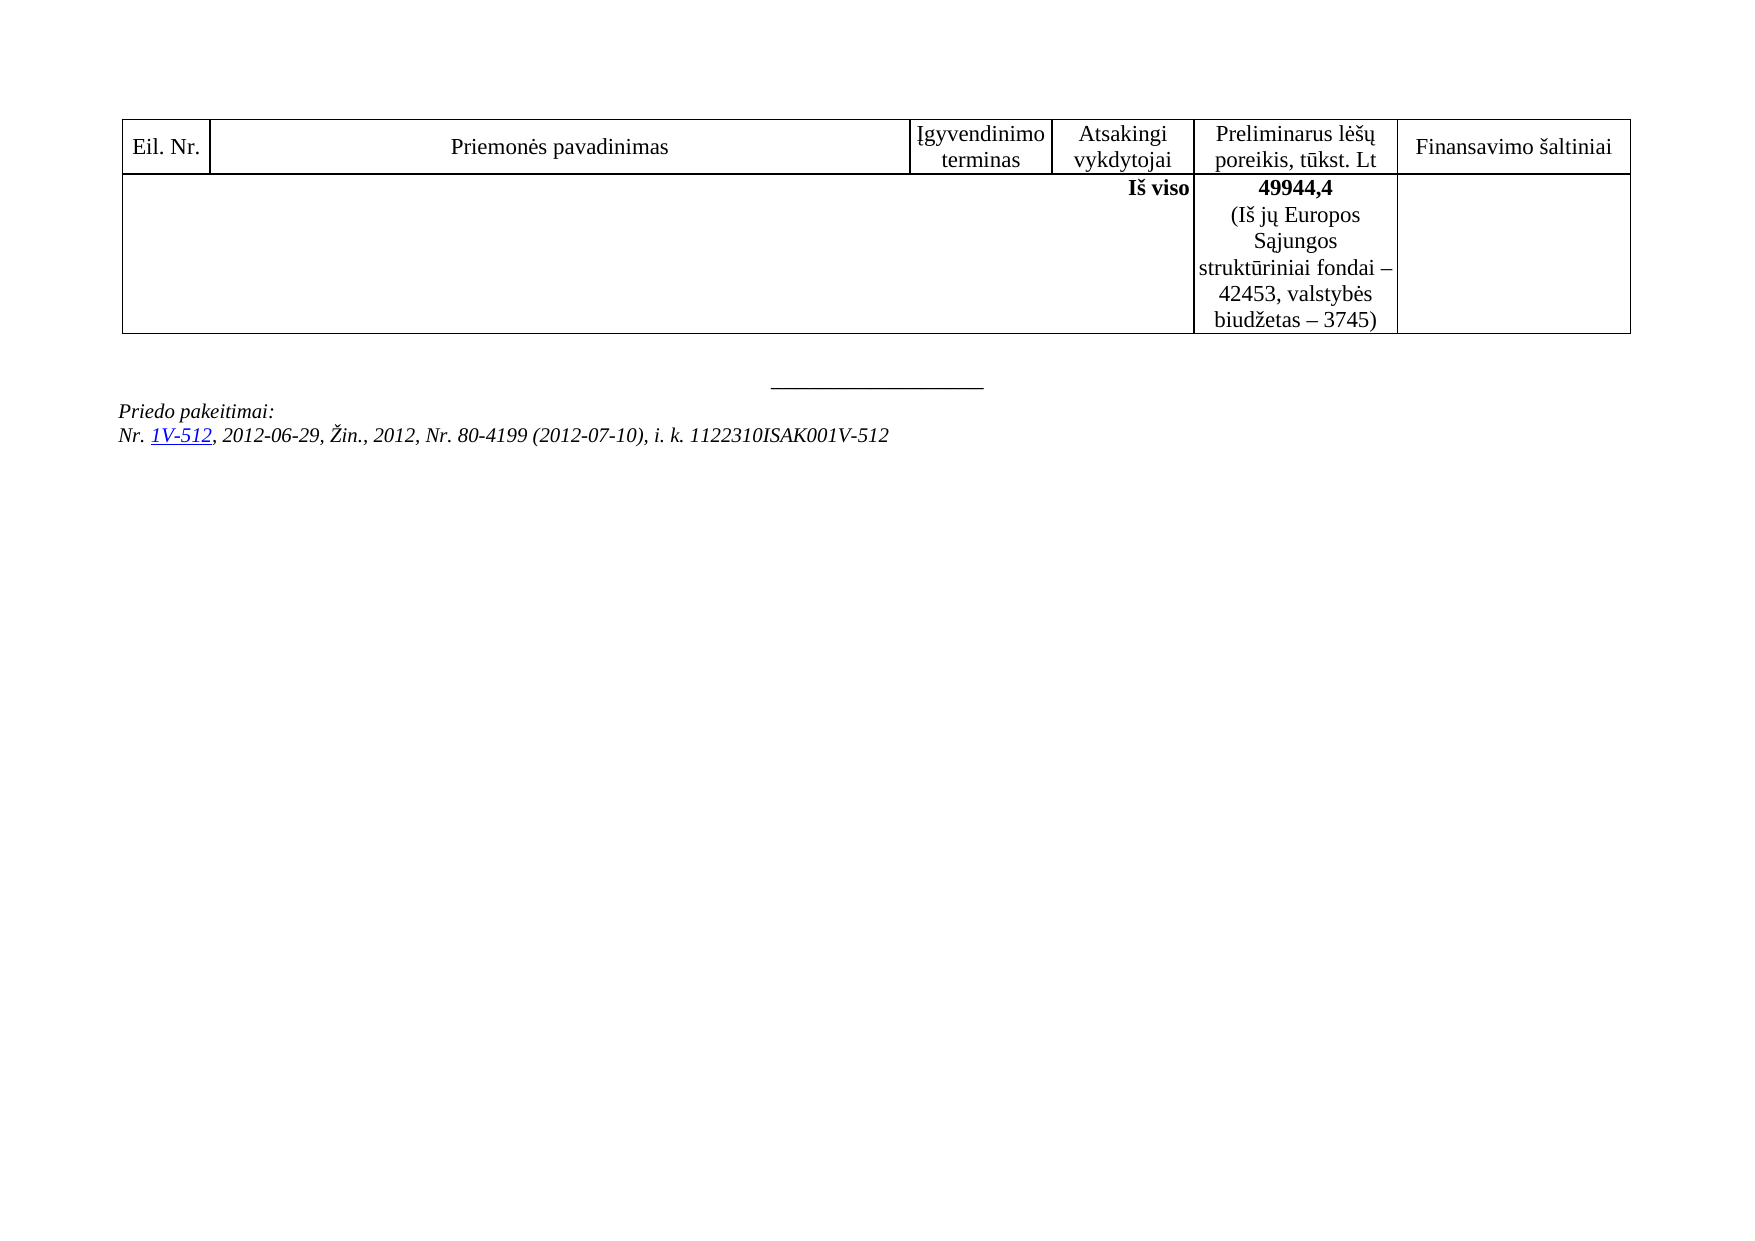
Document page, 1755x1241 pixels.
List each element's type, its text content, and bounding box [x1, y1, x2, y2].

table_header Priemonės pavadinimas [211, 120, 909, 173]
table_header Finansavimo šaltiniai [1398, 120, 1630, 173]
table_header Įgyvendinimo terminas [911, 120, 1051, 173]
text Nr. 1V-512, 2012-06-29, Žin., 2012, Nr. 80-4199 (2012-07-10), i. k. 1122310ISAK001V-512 [118, 423, 1636, 447]
table_header Preliminarus lėšų poreikis, tūkst. Lt [1195, 120, 1397, 173]
table_cell Iš viso [123, 175, 1193, 333]
table_cell 49944,4 (Iš jų Europos Sąjungos struktūriniai fondai – 42453, valstybės biudžetas – 3745) [1195, 175, 1397, 333]
table_cell [1398, 175, 1630, 333]
text _________________ [118, 363, 1636, 392]
text Priedo pakeitimai: [118, 399, 1636, 423]
table_header Atsakingi vykdytojai [1053, 120, 1193, 173]
table_header Eil. Nr. [123, 120, 209, 173]
